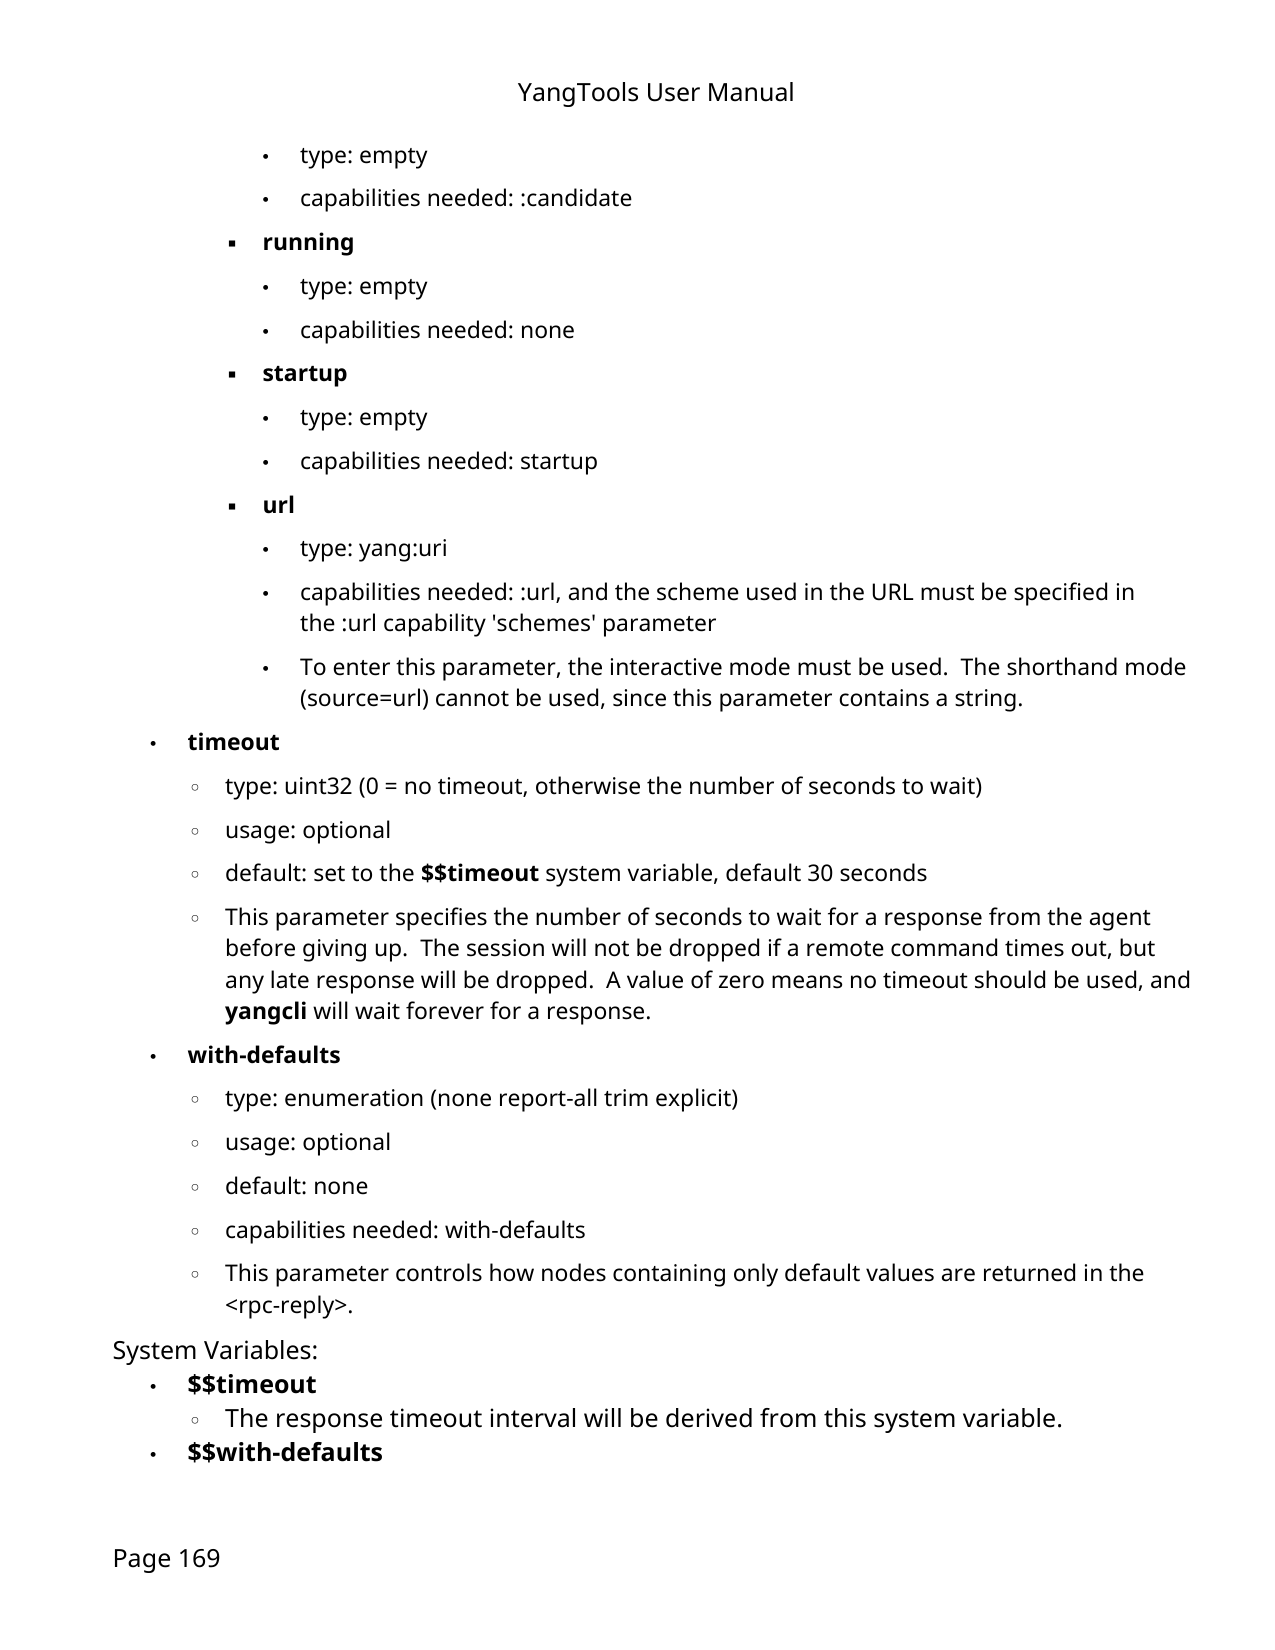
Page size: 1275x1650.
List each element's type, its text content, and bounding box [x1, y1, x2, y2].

list capabilities needed: with-defaults [187, 1213, 1200, 1245]
list type: empty [262, 401, 1200, 432]
list $$timeout [150, 1366, 1200, 1400]
list type: empty [262, 138, 1200, 170]
list default: set to the $$timeout system variable, default 30 seconds [187, 857, 1200, 888]
list default: none [187, 1170, 1200, 1201]
list This parameter controls how nodes containing only default values are returned in the <rpc-reply>. [187, 1257, 1200, 1320]
list To enter this parameter, the interactive mode must be used. The shorthand mode (source=url) cannot be used, since this parameter contains a string. [262, 651, 1200, 713]
list type: yang:uri [262, 532, 1200, 563]
list usage: optional [187, 1126, 1200, 1157]
list usage: optional [187, 813, 1200, 845]
list $$with-defaults [150, 1434, 1200, 1468]
list This parameter specifies the number of seconds to wait for a response from the agent before giving up. The session will not be dropped if a remote command times out, but any late response will be dropped. A value of zero means no timeout should be used, and yangcli will wait forever for a response. [187, 901, 1200, 1026]
list running [225, 226, 1200, 257]
list type: uint32 (0 = no timeout, otherwise the number of seconds to wait) [187, 770, 1200, 801]
list capabilities needed: :candidate [262, 182, 1200, 213]
list capabilities needed: none [262, 313, 1200, 345]
list type: empty [262, 270, 1200, 301]
list url [225, 488, 1200, 520]
list startup [225, 357, 1200, 388]
text System Variables: [112, 1332, 1200, 1366]
list capabilities needed: :url, and the scheme used in the URL must be specified in the :url capability 'schemes' parameter [262, 576, 1200, 638]
list timeout [150, 726, 1200, 757]
list with-defaults [150, 1038, 1200, 1070]
list capabilities needed: startup [262, 445, 1200, 476]
list The response timeout interval will be derived from this system variable. [187, 1400, 1200, 1434]
list type: enumeration (none report-all trim explicit) [187, 1082, 1200, 1113]
